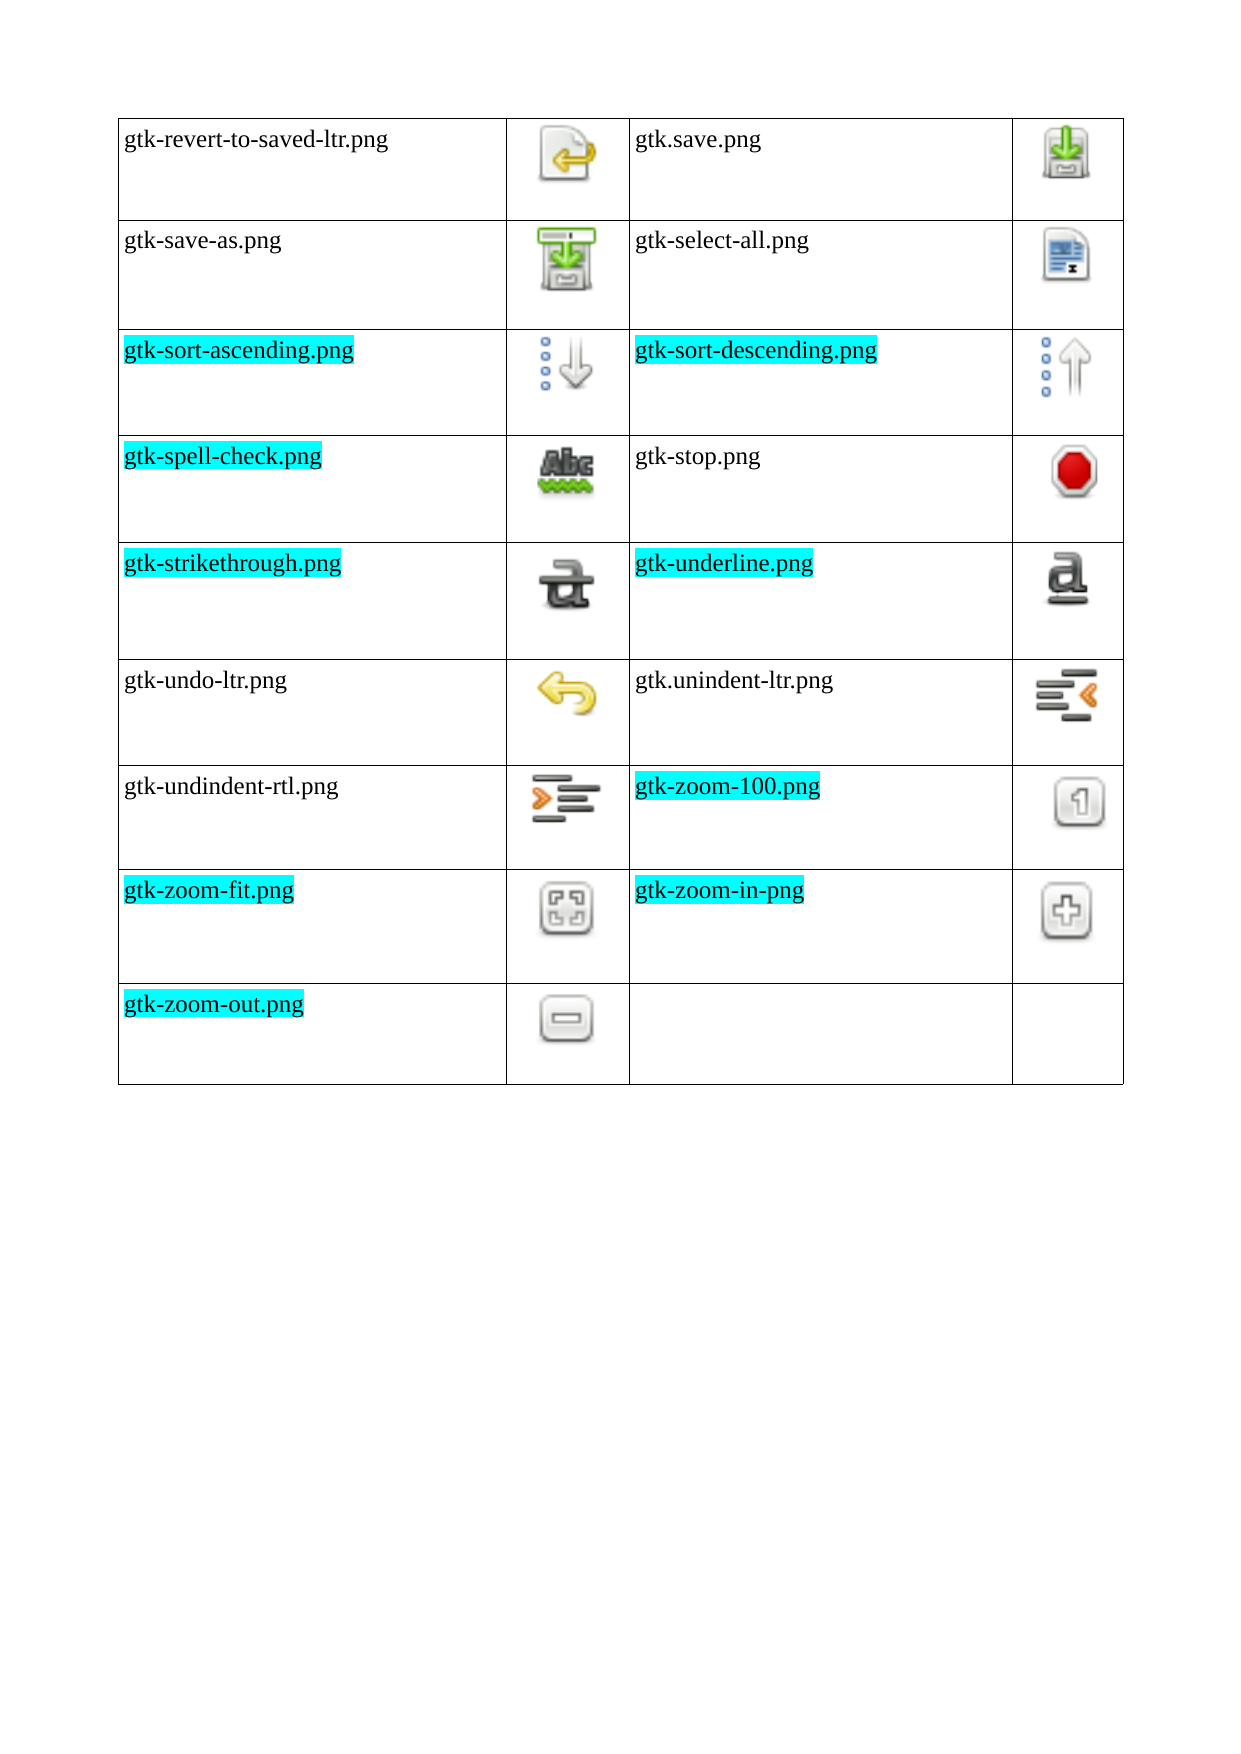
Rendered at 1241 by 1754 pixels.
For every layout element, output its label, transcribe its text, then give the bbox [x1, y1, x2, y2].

table_cell [507, 508, 629, 542]
table_cell [1013, 543, 1123, 659]
table_cell [1013, 949, 1123, 983]
table_cell [1013, 436, 1123, 542]
table_cell [1013, 870, 1123, 948]
picture [530, 771, 605, 831]
table_cell gtk-zoom-100.png [630, 766, 1012, 869]
picture [1047, 771, 1114, 835]
table_cell gtk-undindent-rtl.png [119, 766, 506, 869]
table_cell [507, 984, 629, 1084]
table_cell [507, 330, 629, 393]
table_cell gtk-strikethrough.png [119, 543, 506, 659]
table_cell gtk-sort-ascending.png [119, 330, 506, 435]
table_cell [507, 625, 629, 659]
table_cell [1013, 984, 1123, 1084]
table_cell [507, 870, 629, 983]
picture [1037, 225, 1098, 286]
table_cell [1013, 119, 1123, 219]
table_cell [1013, 330, 1123, 435]
table_cell gtk-sort-descending.png [630, 330, 1012, 435]
table_cell [507, 221, 629, 329]
table_cell [1013, 835, 1123, 869]
table_cell [507, 119, 629, 219]
picture [532, 875, 603, 944]
table_cell [1013, 766, 1123, 834]
picture [1037, 335, 1097, 401]
picture [1034, 875, 1101, 949]
table_cell gtk-undo-ltr.png [119, 660, 506, 765]
picture [535, 225, 600, 295]
table_cell gtk-underline.png [630, 543, 1012, 659]
picture [1047, 440, 1103, 503]
picture [535, 123, 600, 186]
table_cell gtk-zoom-fit.png [119, 870, 506, 983]
table_cell [507, 436, 629, 507]
table_cell [1013, 660, 1123, 765]
picture [536, 335, 599, 394]
table_cell gtk-select-all.png [630, 221, 1012, 329]
table_cell gtk.save.png [630, 119, 1012, 219]
table_cell gtk-stop.png [630, 436, 1012, 542]
table_cell [1013, 221, 1123, 329]
picture [1037, 123, 1097, 182]
table_cell [630, 984, 1012, 1084]
picture [535, 664, 600, 726]
picture [534, 547, 601, 625]
picture [1036, 547, 1099, 613]
table_cell gtk-revert-to-saved-ltr.png [119, 119, 506, 219]
table_cell gtk-zoom-out.png [119, 984, 506, 1084]
table_cell [507, 394, 629, 435]
picture [532, 988, 603, 1050]
table_cell [507, 766, 629, 869]
table_cell gtk-save-as.png [119, 221, 506, 329]
table_cell [507, 543, 629, 624]
picture [1034, 664, 1101, 731]
table_cell gtk.unindent-ltr.png [630, 660, 1012, 765]
table_cell [507, 660, 629, 765]
table_cell gtk-spell-check.png [119, 436, 506, 542]
table_cell gtk-zoom-in-png [630, 870, 1012, 983]
picture [536, 440, 599, 508]
